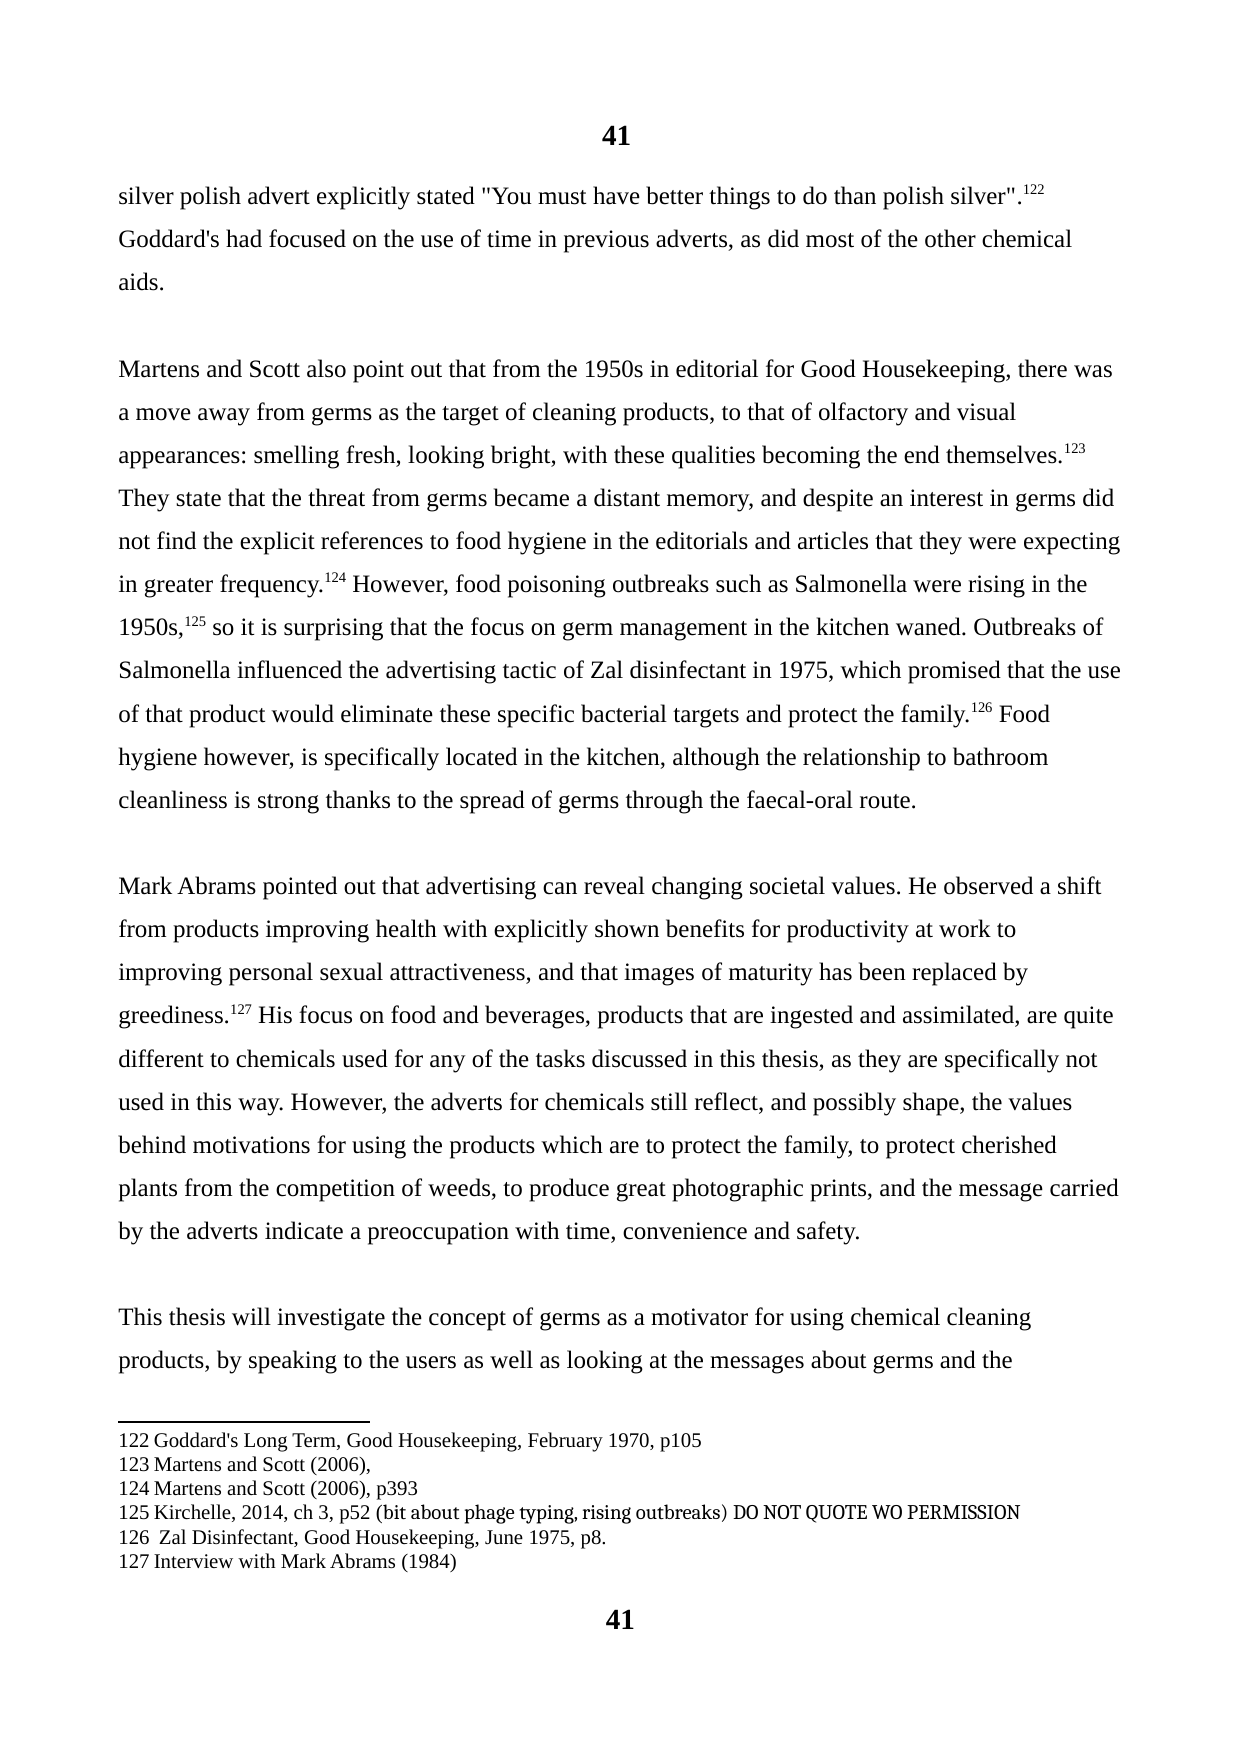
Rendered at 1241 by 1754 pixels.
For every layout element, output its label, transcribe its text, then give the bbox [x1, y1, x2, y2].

text silver polish advert explicitly stated "You must have better things to do than polish silver". Goddard's had focused on the use of time in previous adverts, as did most of the other chemical aids. [118, 181, 1122, 296]
text Interview with Mark Abrams (1984) [118, 1549, 1122, 1573]
text Goddard's Long Term, Good Housekeeping, February 1970, p105 [118, 1428, 1122, 1452]
text Kirchelle, 2014, ch 3, p52 (bit about phage typing, rising outbreaks) DO NOT QUOTE WO PERMISSION [118, 1500, 1122, 1525]
text Martens and Scott (2006), p393 [118, 1476, 1122, 1500]
text Martens and Scott (2006), [118, 1452, 1122, 1476]
text This thesis will investigate the concept of germs as a motivator for using chemical cleaning products, by speaking to the users as well as looking at the messages about germs and the [118, 1302, 1122, 1374]
text Zal Disinfectant, Good Housekeeping, June 1975, p8. [118, 1525, 1122, 1549]
text Martens and Scott also point out that from the 1950s in editorial for Good Housekeeping, there was a move away from germs as the target of cleaning products, to that of olfactory and visual appearances: smelling fresh, looking bright, with these qualities becoming the end themselves. They state that the threat from germs became a distant memory, and despite an interest in germs did not find the explicit references to food hygiene in the editorials and articles that they were expecting in greater frequency. However, food poisoning outbreaks such as Salmonella were rising in the 1950s, so it is surprising that the focus on germ management in the kitchen waned. Outbreaks of Salmonella influenced the advertising tactic of Zal disinfectant in 1975, which promised that the use of that product would eliminate these specific bacterial targets and protect the family. Food hygiene however, is specifically located in the kitchen, although the relationship to bathroom cleanliness is strong thanks to the spread of germs through the faecal-oral route. [118, 354, 1122, 814]
text Mark Abrams pointed out that advertising can reveal changing societal values. He observed a shift from products improving health with explicitly shown benefits for productivity at work to improving personal sexual attractiveness, and that images of maturity has been replaced by greediness. His focus on food and beverages, products that are ingested and assimilated, are quite different to chemicals used for any of the tasks discussed in this thesis, as they are specifically not used in this way. However, the adverts for chemicals still reflect, and possibly shape, the values behind motivations for using the products which are to protect the family, to protect cherished plants from the competition of weeds, to produce great photographic prints, and the message carried by the adverts indicate a preoccupation with time, convenience and safety. [118, 871, 1122, 1245]
